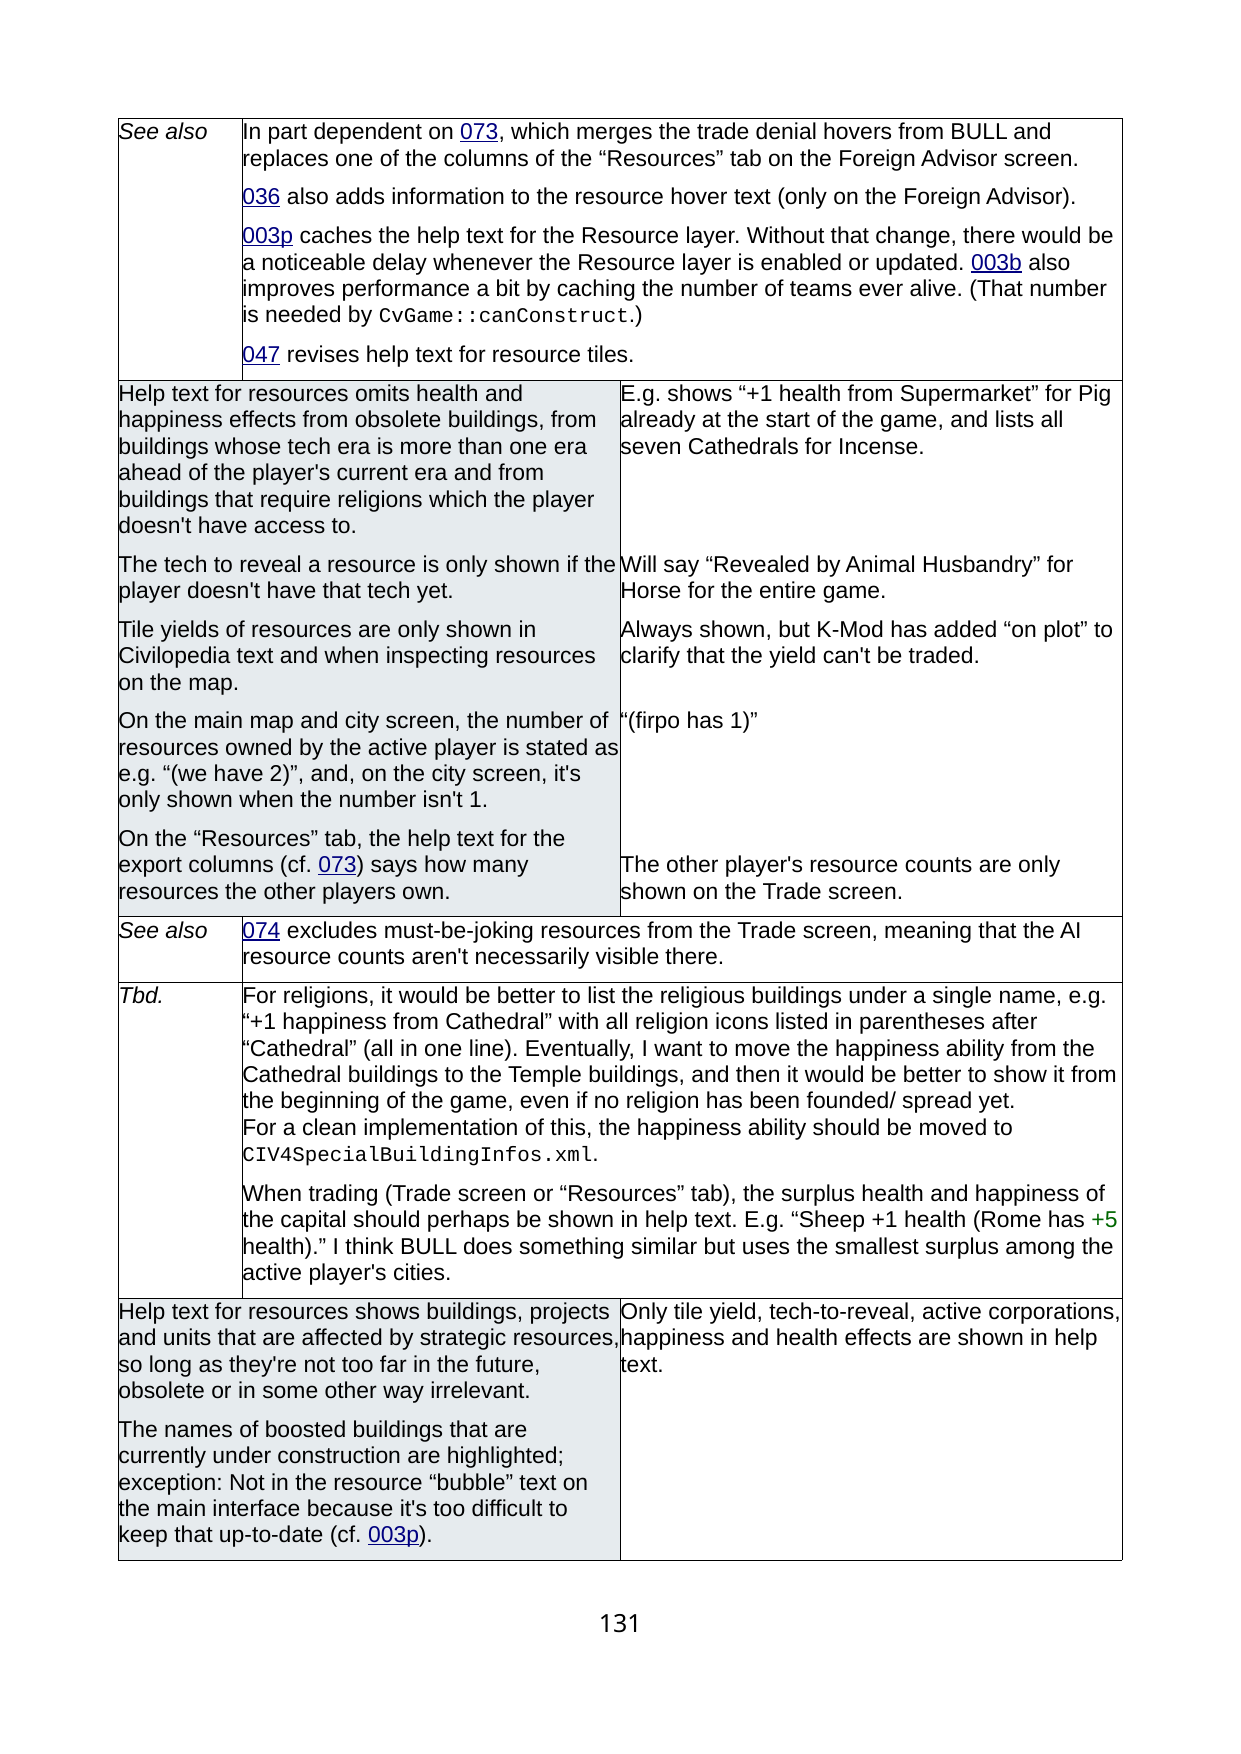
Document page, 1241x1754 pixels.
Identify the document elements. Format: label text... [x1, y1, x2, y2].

table_cell Help text for resources shows buildings, projects and units that are affected by strategic resources, so long as they're not too far in the future, obsolete or in some other way irrelevant. The names of boosted buildings that are currently under construction are highlighted; exception: Not in the resource “bubble” text on the main interface because it's too difficult to keep that up-to-date (cf. 003p). [119, 1299, 620, 1560]
table_cell For religions, it would be better to list the religious buildings under a single name, e.g. “+1 happiness from Cathedral” with all religion icons listed in parentheses after “Cathedral” (all in one line). Eventually, I want to move the happiness ability from the Cathedral buildings to the Temple buildings, and then it would be better to show it from the beginning of the game, even if no religion has been founded/ spread yet. For a clean implementation of this, the happiness ability should be moved to CIV4SpecialBuildingInfos.xml. When trading (Trade screen or “Resources” tab), the surplus health and happiness of the capital should perhaps be shown in help text. E.g. “Sheep +1 health (Rome has +5 health).” I think BULL does something similar but uses the smallest surplus among the active player's cities. [243, 983, 1122, 1298]
table_cell In part dependent on 073, which merges the trade denial hovers from BULL and replaces one of the columns of the “Resources” tab on the Foreign Advisor screen. 036 also adds information to the resource hover text (only on the Foreign Advisor). 003p caches the help text for the Resource layer. Without that change, there would be a noticeable delay whenever the Resource layer is enabled or updated. 003b also improves performance a bit by caching the number of teams ever alive. (That number is needed by CvGame::canConstruct.) 047 revises help text for resource tiles. [243, 119, 1122, 380]
table_cell 074 excludes must-be-joking resources from the Trade screen, meaning that the AI resource counts aren't necessarily visible there. [243, 917, 1122, 982]
table_cell E.g. shows “+1 health from Supermarket” for Pig already at the start of the game, and lists all seven Cathedrals for Incense. Will say “Revealed by Animal Husbandry” for Horse for the entire game. Always shown, but K-Mod has added “on plot” to clarify that the yield can't be traded. “(firpo has 1)” The other player's resource counts are only shown on the Trade screen. [621, 381, 1122, 916]
table_cell Only tile yield, tech-to-reveal, active corporations, happiness and health effects are shown in help text. [621, 1299, 1122, 1560]
table_cell Tbd. [119, 983, 242, 1298]
table_cell See also [119, 119, 242, 380]
table_cell Help text for resources omits health and happiness effects from obsolete buildings, from buildings whose tech era is more than one era ahead of the player's current era and from buildings that require religions which the player doesn't have access to. The tech to reveal a resource is only shown if the player doesn't have that tech yet. Tile yields of resources are only shown in Civilopedia text and when inspecting resources on the map. On the main map and city screen, the number of resources owned by the active player is stated as e.g. “(we have 2)”, and, on the city screen, it's only shown when the number isn't 1. On the “Resources” tab, the help text for the export columns (cf. 073) says how many resources the other players own. [119, 381, 620, 916]
table_cell See also [119, 917, 242, 982]
